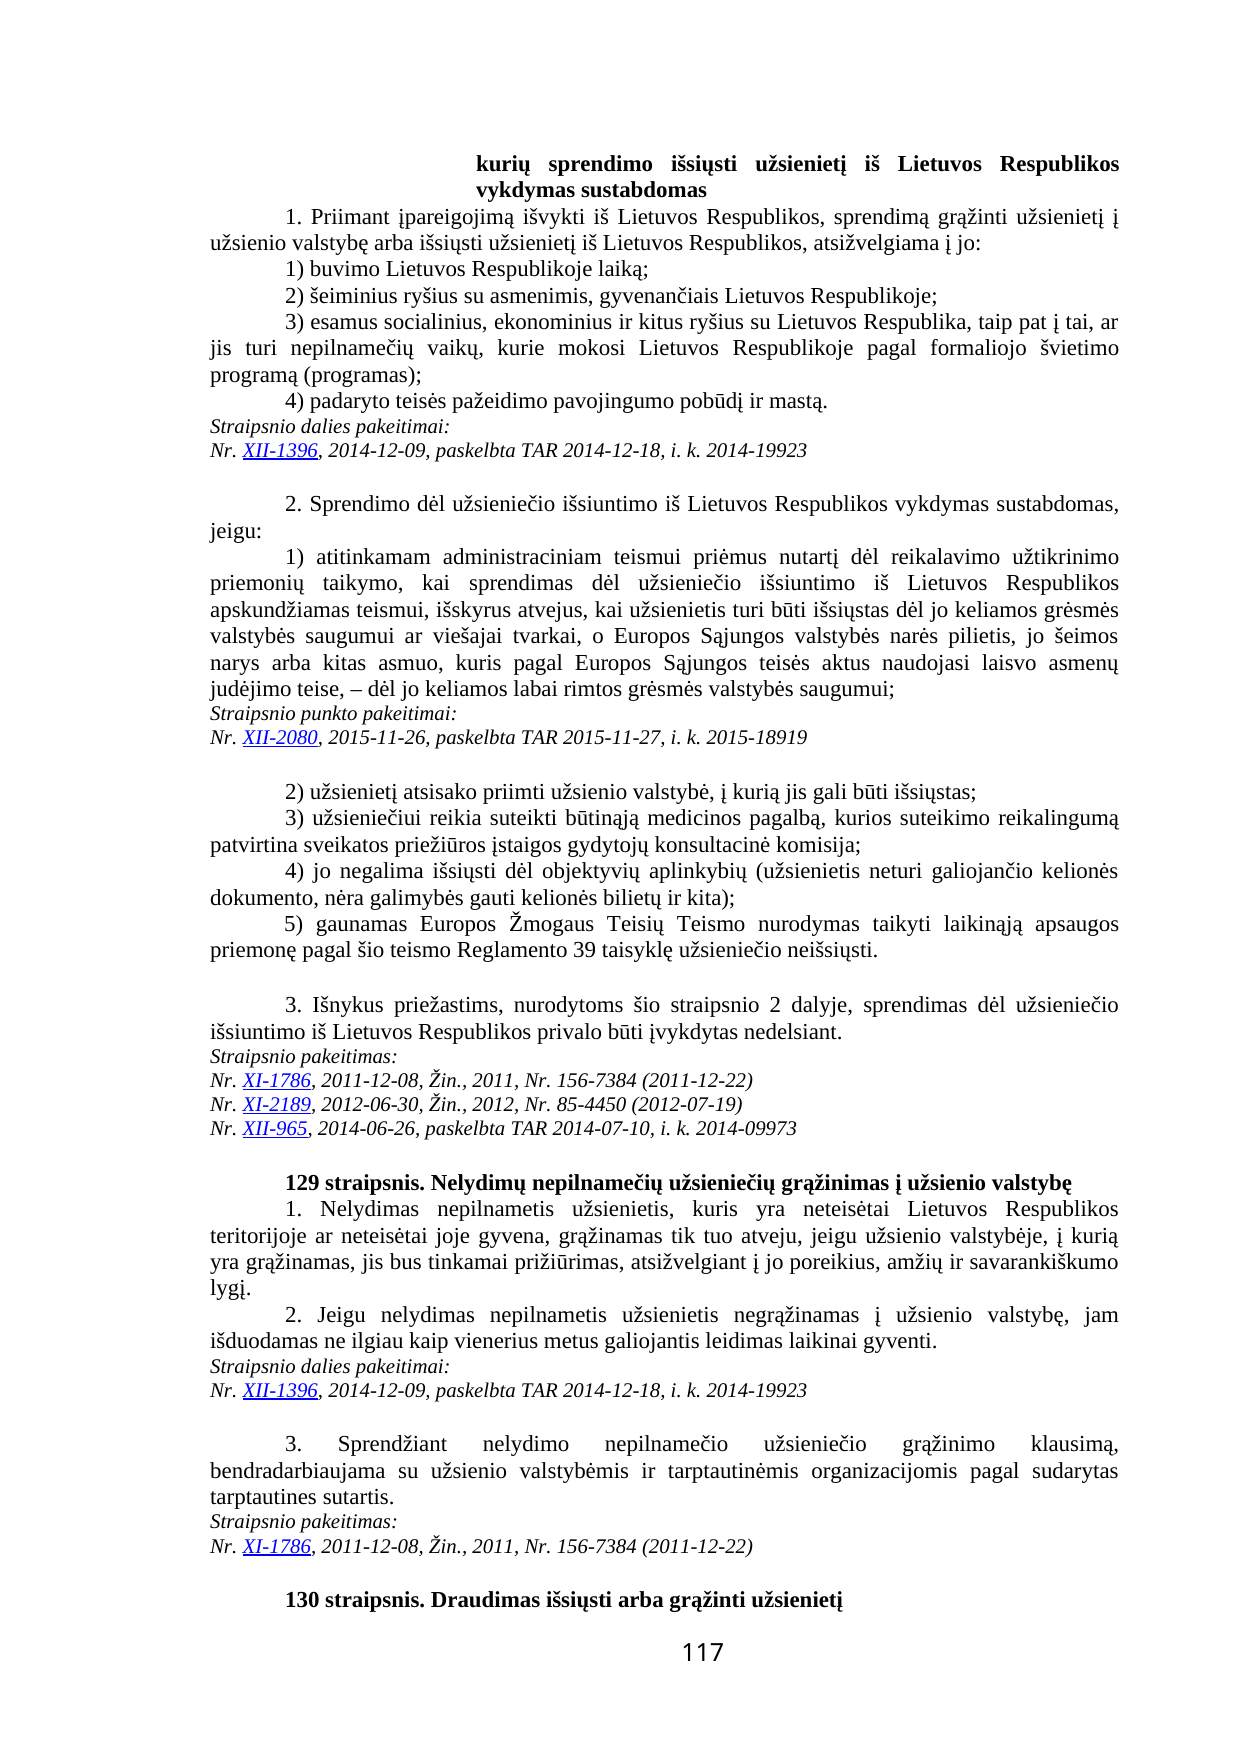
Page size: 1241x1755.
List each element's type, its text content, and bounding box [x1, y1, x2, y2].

text kurių sprendimo išsiųsti užsienietį iš Lietuvos Respublikos vykdymas sustabdomas [285, 150, 1120, 203]
text 3. Išnykus priežastims, nurodytoms šio straipsnio 2 dalyje, sprendimas dėl užsieniečio išsiuntimo iš Lietuvos Respublikos privalo būti įvykdytas nedelsiant. [210, 991, 1120, 1044]
text 4) jo negalima išsiųsti dėl objektyvių aplinkybių (užsienietis neturi galiojančio kelionės dokumento, nėra galimybės gauti kelionės bilietų ir kita); [210, 857, 1120, 910]
text Nr. XI-1786, 2011-12-08, Žin., 2011, Nr. 156-7384 (2011-12-22) [210, 1068, 1120, 1092]
text 1. Nelydimas nepilnametis užsienietis, kuris yra neteisėtai Lietuvos Respublikos teritorijoje ar neteisėtai joje gyvena, grąžinamas tik tuo atveju, jeigu užsienio valstybėje, į kurią yra grąžinamas, jis bus tinkamai prižiūrimas, atsižvelgiant į jo poreikius, amžių ir savarankiškumo lygį. [210, 1195, 1120, 1301]
text Straipsnio dalies pakeitimai: [210, 1353, 1120, 1378]
text 2) šeiminius ryšius su asmenimis, gyvenančiais Lietuvos Respublikoje; [210, 282, 1120, 308]
text Nr. XI-1786, 2011-12-08, Žin., 2011, Nr. 156-7384 (2011-12-22) [210, 1533, 1120, 1558]
text 5) gaunamas Europos Žmogaus Teisių Teismo nurodymas taikyti laikinąją apsaugos priemonę pagal šio teismo Reglamento 39 taisyklę užsieniečio neišsiųsti. [210, 910, 1120, 963]
text Nr. XII-1396, 2014-12-09, paskelbta TAR 2014-12-18, i. k. 2014-19923 [210, 1378, 1120, 1402]
text 1. Priimant įpareigojimą išvykti iš Lietuvos Respublikos, sprendimą grąžinti užsienietį į užsienio valstybę arba išsiųsti užsienietį iš Lietuvos Respublikos, atsižvelgiama į jo: [210, 203, 1120, 255]
text 3) esamus socialinius, ekonominius ir kitus ryšius su Lietuvos Respublika, taip pat į tai, ar jis turi nepilnamečių vaikų, kurie mokosi Lietuvos Respublikoje pagal formaliojo švietimo programą (programas); [210, 308, 1120, 387]
text Nr. XI-2189, 2012-06-30, Žin., 2012, Nr. 85-4450 (2012-07-19) [210, 1092, 1120, 1116]
text 2. Sprendimo dėl užsieniečio išsiuntimo iš Lietuvos Respublikos vykdymas sustabdomas, jeigu: [210, 490, 1120, 543]
text Nr. XII-965, 2014-06-26, paskelbta TAR 2014-07-10, i. k. 2014-09973 [210, 1116, 1120, 1140]
text Straipsnio dalies pakeitimai: [210, 413, 1120, 438]
text 4) padaryto teisės pažeidimo pavojingumo pobūdį ir mastą. [210, 387, 1120, 413]
text Straipsnio pakeitimas: [210, 1044, 1120, 1068]
text 129 straipsnis. Nelydimų nepilnamečių užsieniečių grąžinimas į užsienio valstybę [285, 1169, 1120, 1195]
text 2. Jeigu nelydimas nepilnametis užsienietis negrąžinamas į užsienio valstybę, jam išduodamas ne ilgiau kaip vienerius metus galiojantis leidimas laikinai gyventi. [210, 1301, 1120, 1353]
text Nr. XII-1396, 2014-12-09, paskelbta TAR 2014-12-18, i. k. 2014-19923 [210, 438, 1120, 462]
text 130 straipsnis. Draudimas išsiųsti arba grąžinti užsienietį [210, 1586, 1120, 1613]
text 1) atitinkamam administraciniam teismui priėmus nutartį dėl reikalavimo užtikrinimo priemonių taikymo, kai sprendimas dėl užsieniečio išsiuntimo iš Lietuvos Respublikos apskundžiamas teismui, išskyrus atvejus, kai užsienietis turi būti išsiųstas dėl jo keliamos grėsmės valstybės saugumui ar viešajai tvarkai, o Europos Sąjungos valstybės narės pilietis, jo šeimos narys arba kitas asmuo, kuris pagal Europos Sąjungos teisės aktus naudojasi laisvo asmenų judėjimo teise, – dėl jo keliamos labai rimtos grėsmės valstybės saugumui; [210, 543, 1120, 701]
text 3) užsieniečiui reikia suteikti būtinąją medicinos pagalbą, kurios suteikimo reikalingumą patvirtina sveikatos priežiūros įstaigos gydytojų konsultacinė komisija; [210, 804, 1120, 857]
text 2) užsienietį atsisako priimti užsienio valstybė, į kurią jis gali būti išsiųstas; [210, 778, 1120, 804]
text 1) buvimo Lietuvos Respublikoje laiką; [210, 255, 1120, 282]
text Straipsnio pakeitimas: [210, 1509, 1120, 1533]
text 3. Sprendžiant nelydimo nepilnamečio užsieniečio grąžinimo klausimą, bendradarbiaujama su užsienio valstybėmis ir tarptautinėmis organizacijomis pagal sudarytas tarptautines sutartis. [210, 1430, 1120, 1509]
text Straipsnio punkto pakeitimai: [210, 701, 1120, 725]
text Nr. XII-2080, 2015-11-26, paskelbta TAR 2015-11-27, i. k. 2015-18919 [210, 725, 1120, 749]
